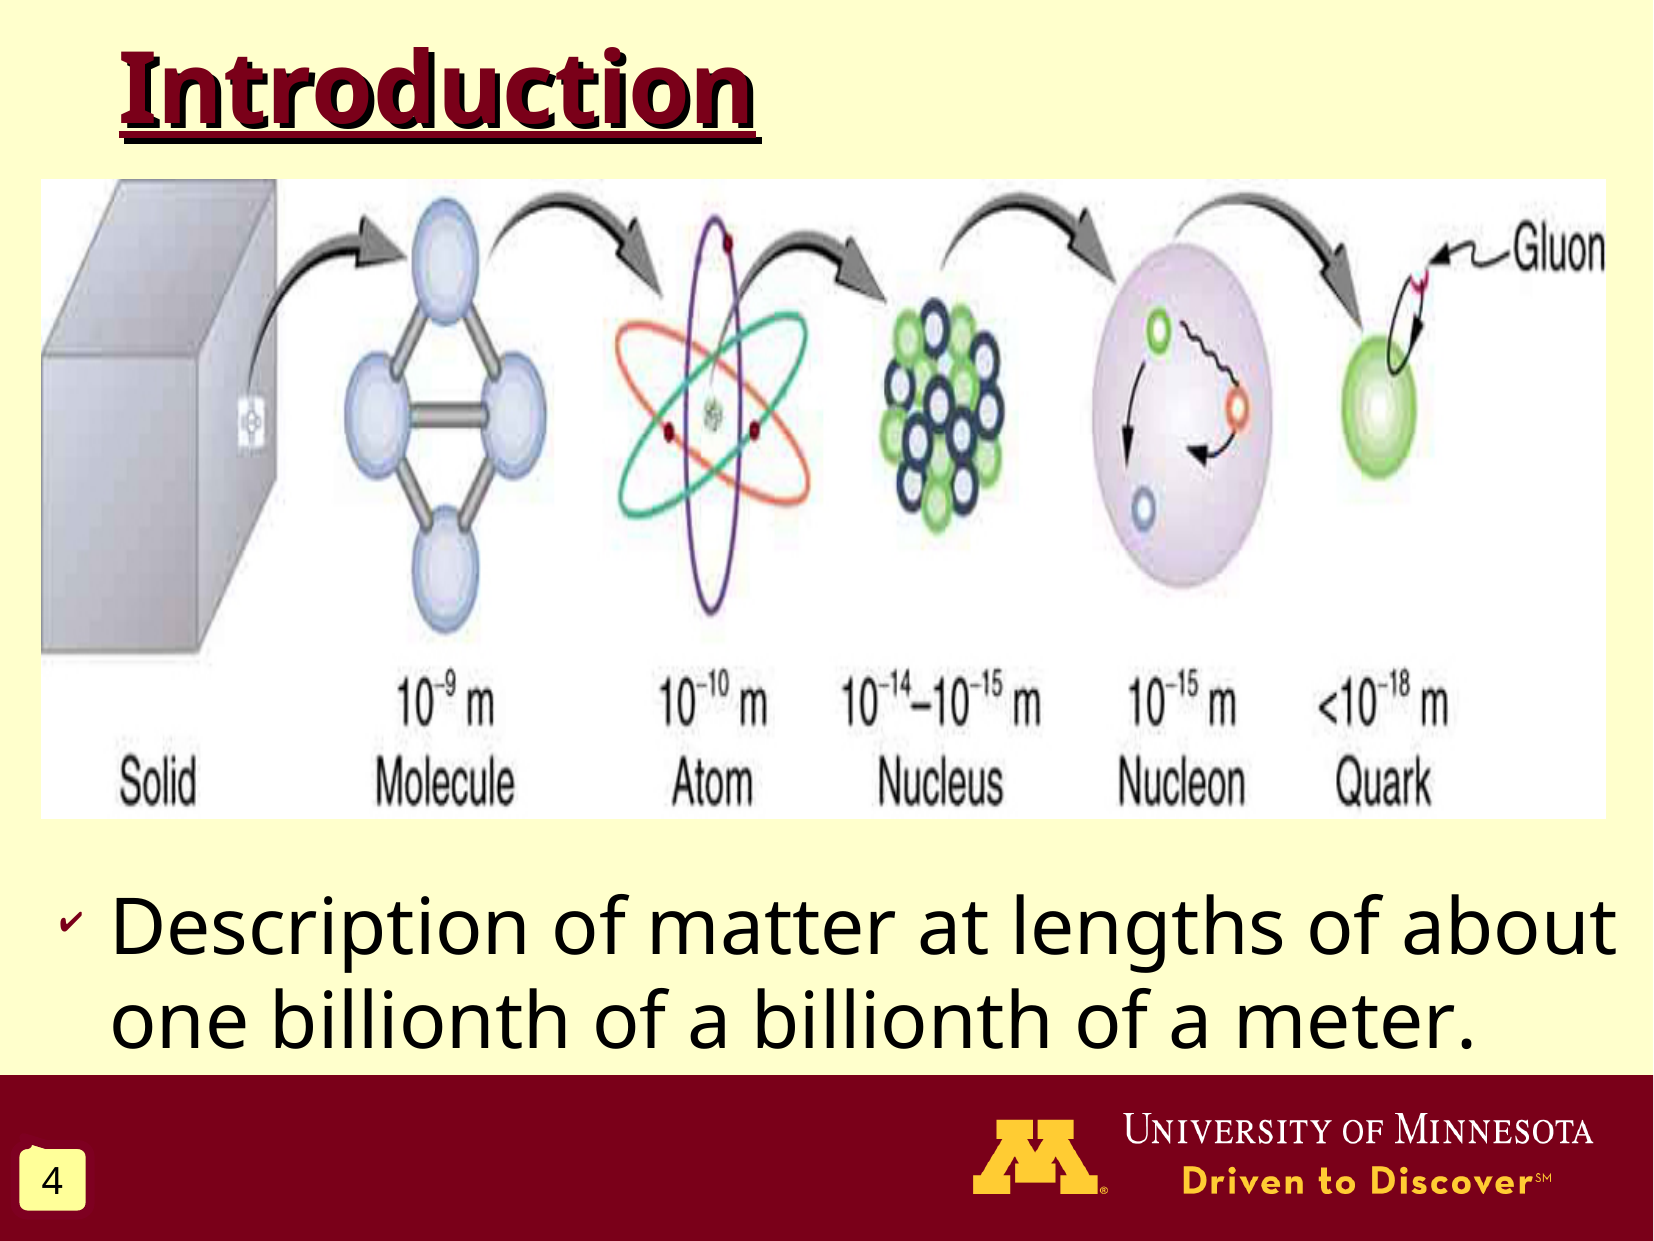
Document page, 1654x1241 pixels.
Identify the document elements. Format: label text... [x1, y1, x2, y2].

text_box 4 [15, 1137, 91, 1216]
picture [41, 179, 1606, 819]
title Introduction [103, 15, 1509, 152]
list Description of matter at lengths of about one billionth of a billionth of a meter. [45, 867, 1636, 1078]
picture [0, 1075, 1654, 1241]
